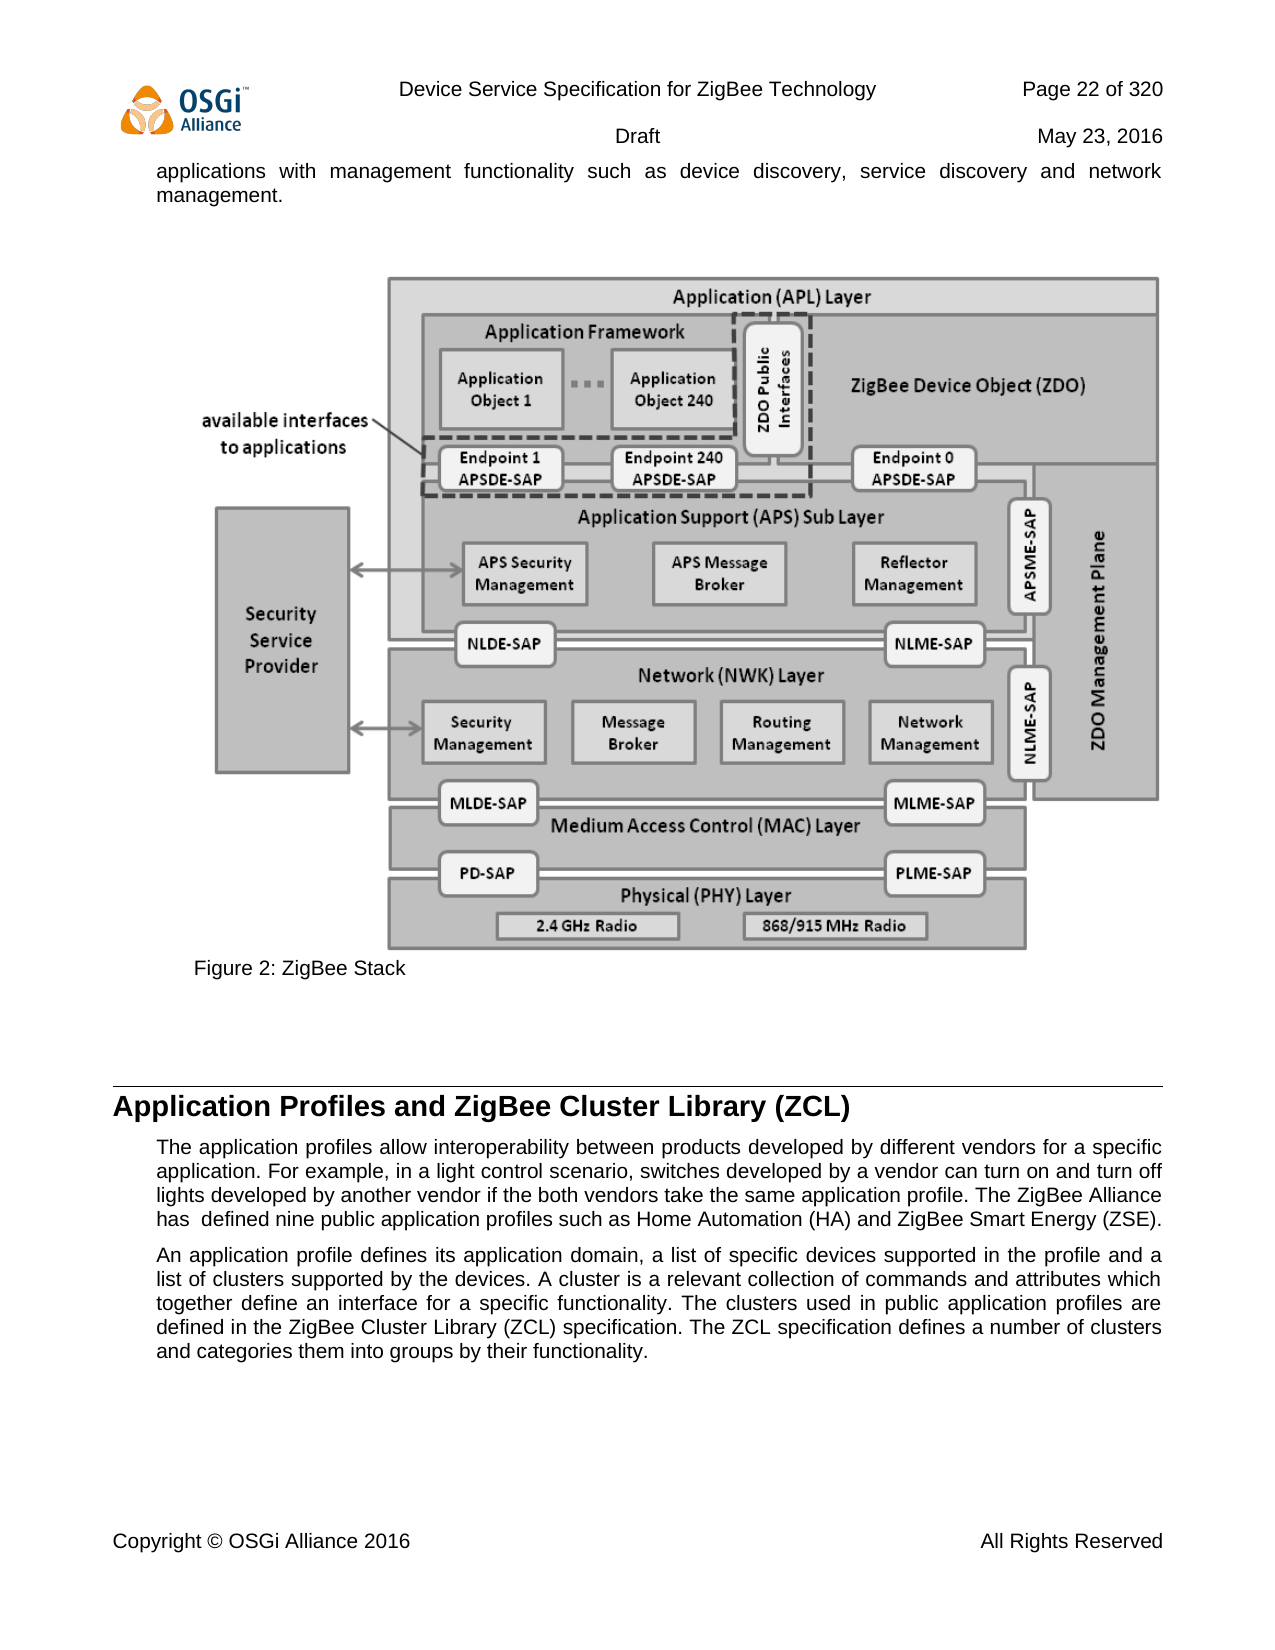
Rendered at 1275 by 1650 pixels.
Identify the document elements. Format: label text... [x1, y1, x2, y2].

text Figure 2: ZigBee Stack [194, 956, 1125, 980]
text The application profiles allow interoperability between products developed by different vendors for a specific application. For example, in a light control scenario, switches developed by a vendor can turn on and turn off lights developed by another vendor if the both vendors take the same application profile. The ZigBee Alliance has defined nine public application profiles such as Home Automation (HA) and ZigBee Smart Energy (ZSE). [156, 1135, 1163, 1231]
text An application profile defines its application domain, a list of specific devices supported in the profile and a list of clusters supported by the devices. A cluster is a relevant collection of commands and attributes which together define an interface for a specific functionality. The clusters used in public application profiles are defined in the ZigBee Cluster Library (ZCL) specification. The ZCL specification defines a number of clusters and categories them into groups by their functionality. [156, 1243, 1163, 1363]
subtitle Application Profiles and ZigBee Cluster Library (ZCL) [112, 1087, 1163, 1122]
picture [193, 270, 1169, 956]
text applications with management functionality such as device discovery, service discovery and network management. [156, 159, 1163, 207]
picture [113, 78, 257, 142]
